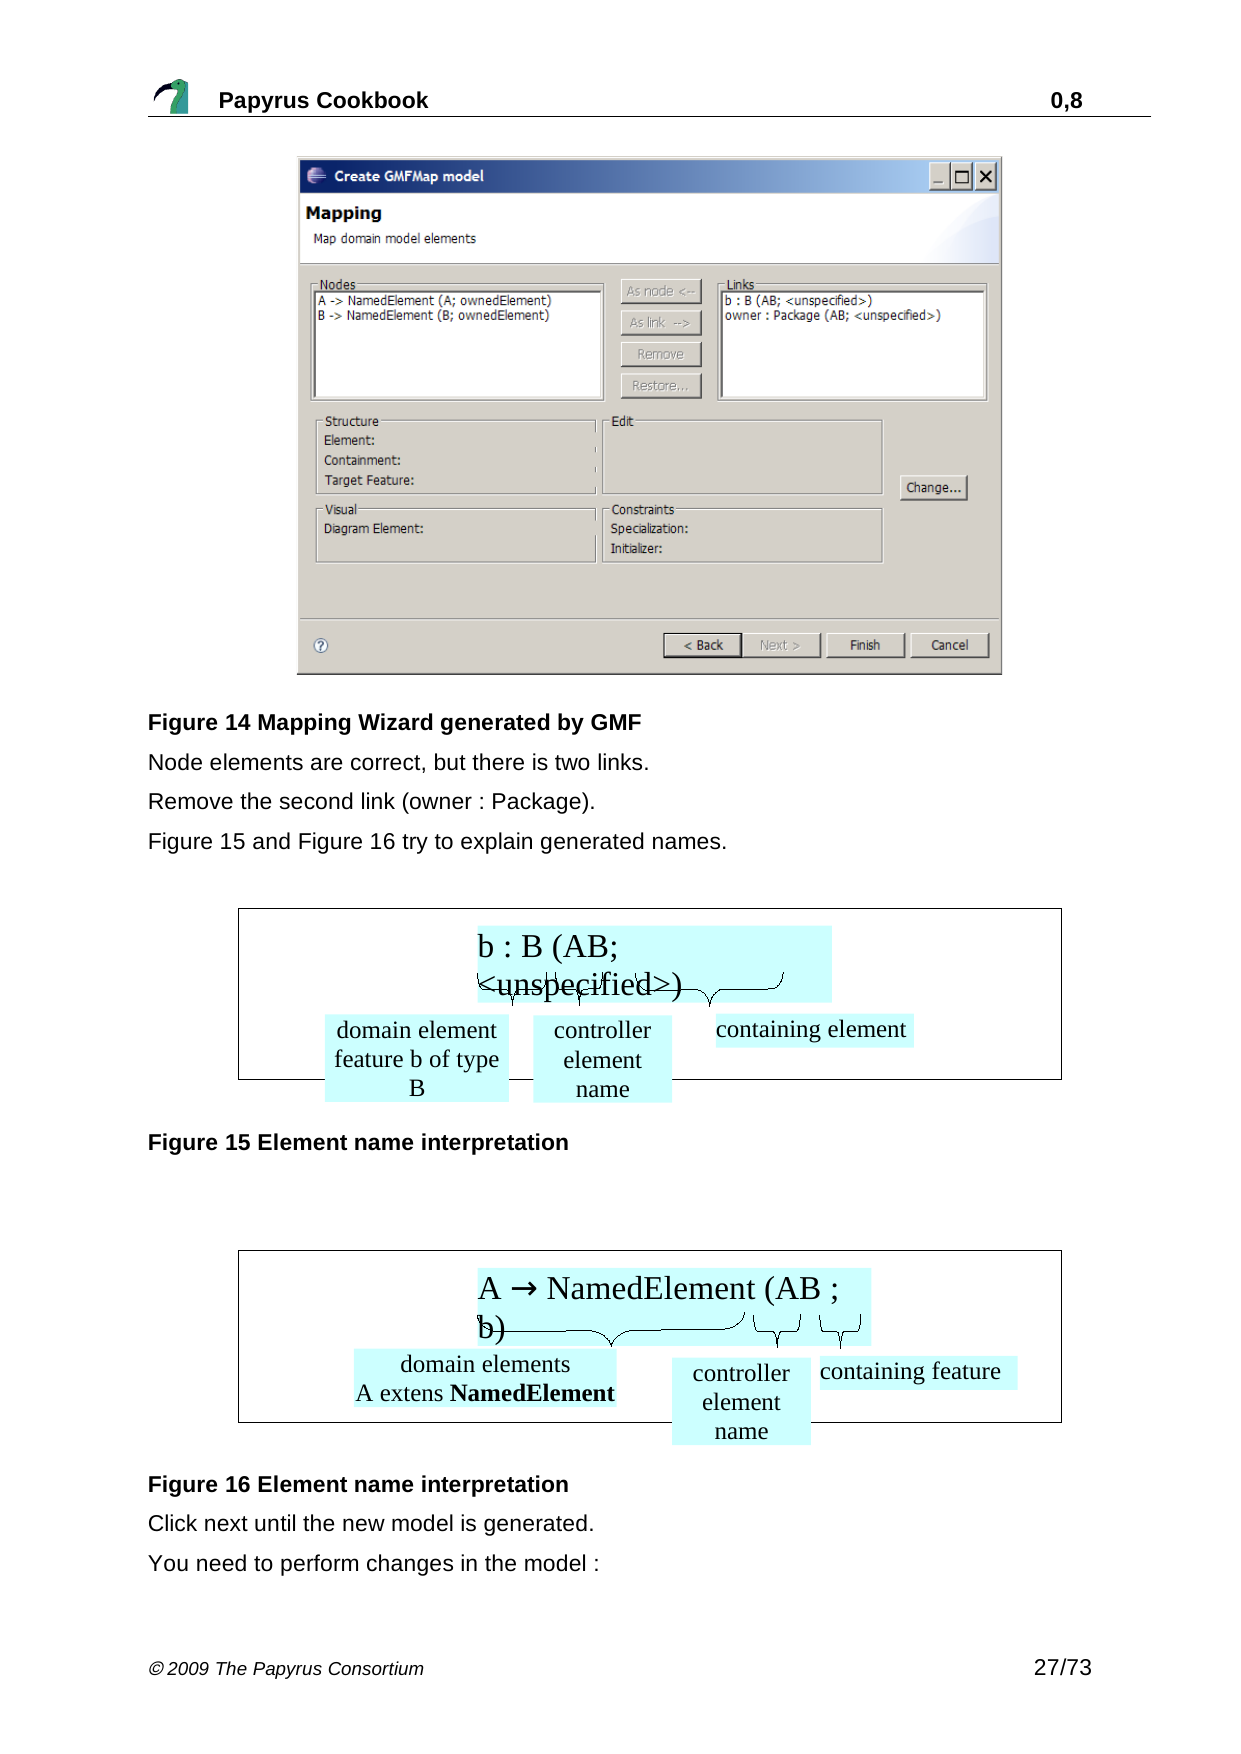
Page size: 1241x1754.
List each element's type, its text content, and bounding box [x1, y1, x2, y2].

text Remove the second link (owner : Package). [148, 787, 1151, 814]
text Figure 15 and Figure 16 try to explain generated names. [148, 827, 1151, 854]
text Click next until the new model is generated. [148, 1510, 1151, 1537]
text You need to perform changes in the model : [148, 1549, 1151, 1576]
text Node elements are correct, but there is two links. [148, 748, 1151, 775]
text Figure 14 Mapping Wizard generated by GMF [148, 708, 1151, 735]
text Figure 15 Element name interpretation [148, 1128, 1151, 1155]
picture [153, 79, 189, 114]
picture [296, 156, 1003, 675]
text Figure 16 Element name interpretation [148, 1470, 1151, 1497]
